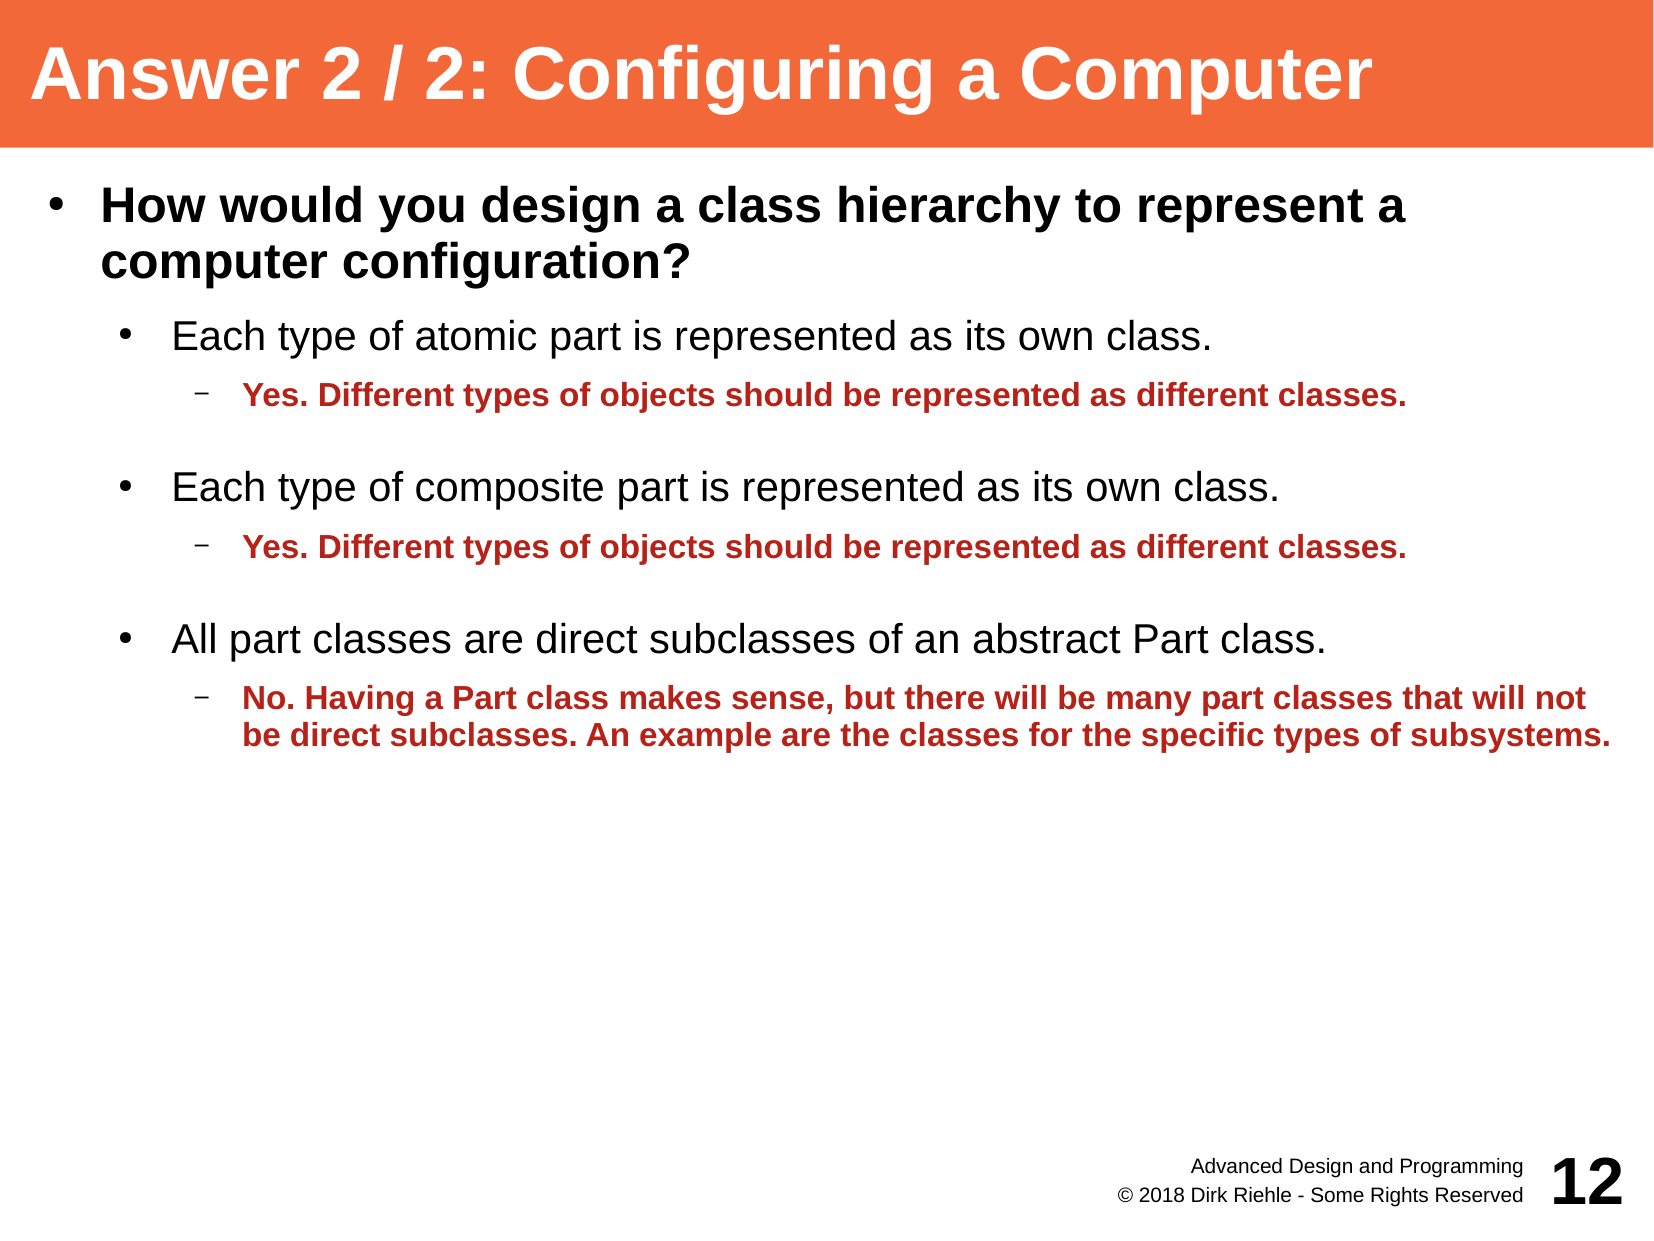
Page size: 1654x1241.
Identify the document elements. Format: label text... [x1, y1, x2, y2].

list How would you design a class hierarchy to represent a computer configuration? Each type of atomic part is represented as its own class. Yes. Different types of objects should be represented as different classes. Each type of composite part is represented as its own class. Yes. Different types of objects should be represented as different classes. All part classes are direct subclasses of an abstract Part class. No. Having a Part class makes sense, but there will be many part classes that will not be direct subclasses. An example are the classes for the specific types of subsystems. [29, 177, 1625, 1063]
title Answer 2 / 2: Configuring a Computer [0, 0, 1654, 148]
